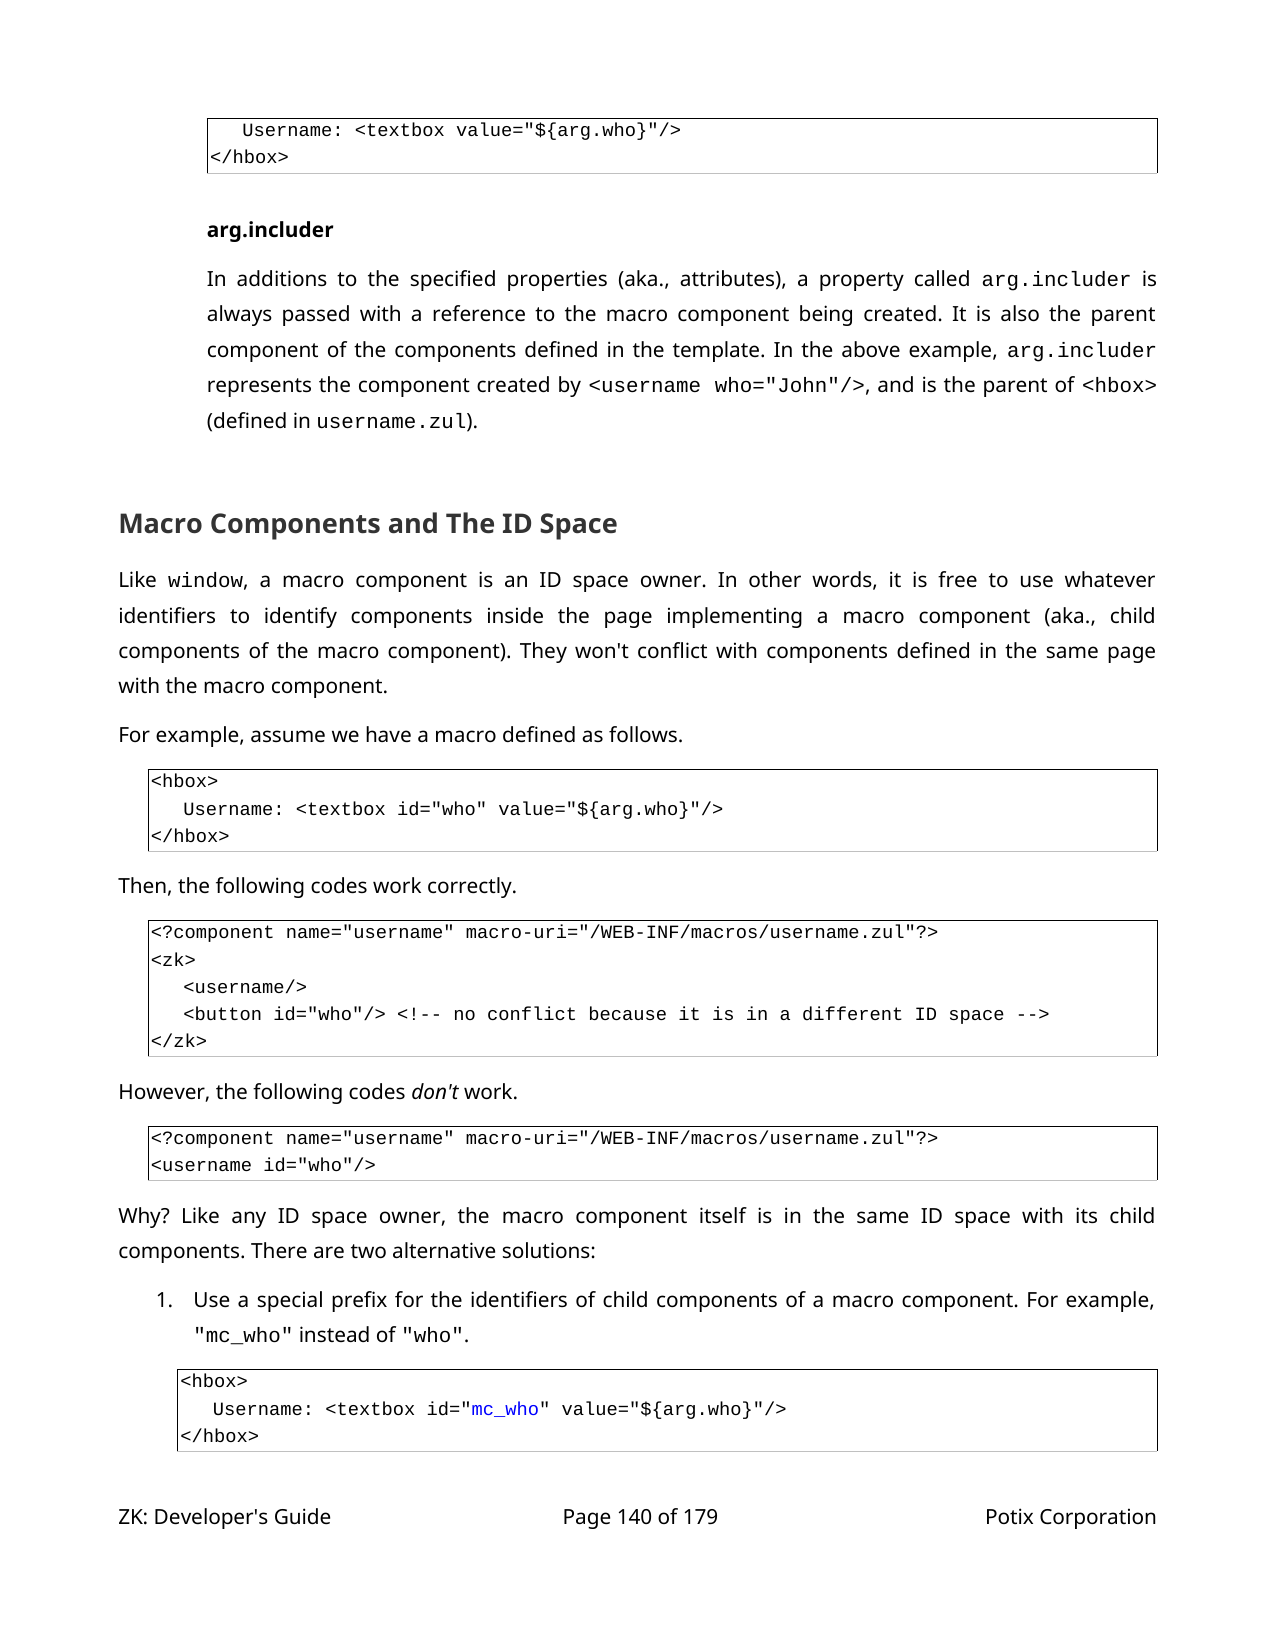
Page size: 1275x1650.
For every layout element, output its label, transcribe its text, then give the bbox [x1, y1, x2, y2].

text In additions to the specified properties (aka., attributes), a property called arg.includer is always passed with a reference to the macro component being created. It is also the parent component of the components defined in the template. In the above example, arg.includer represents the component created by <username who="John"/>, and is the parent of <hbox> (defined in username.zul). [207, 264, 1157, 434]
text Like window, a macro component is an ID space owner. In other words, it is free to use whatever identifiers to identify components inside the page implementing a macro component (aka., child components of the macro component). They won't conflict with components defined in the same page with the macro component. [118, 566, 1157, 700]
text <hbox> [178, 1370, 1157, 1394]
text </zk> [149, 1029, 1157, 1056]
text </hbox> [178, 1424, 1157, 1451]
text <username id="who"/> [149, 1153, 1157, 1180]
text Username: <textbox value="${arg.who}"/> [208, 119, 1157, 142]
text <zk> [149, 947, 1157, 972]
list Use a special prefix for the identifiers of child components of a macro component. For example, "mc_who" instead of "who". [156, 1285, 1157, 1349]
text Then, the following codes work correctly. [118, 871, 1157, 900]
text <?component name="username" macro-uri="/WEB-INF/macros/username.zul"?> [149, 921, 1157, 944]
text <username/> [149, 975, 1157, 999]
subtitle Macro Components and The ID Space [118, 505, 1157, 542]
text Username: <textbox id="mc_who" value="${arg.who}"/> [178, 1397, 1157, 1421]
text <button id="who"/> <!-- no conflict because it is in a different ID space --> [149, 1002, 1157, 1026]
text <hbox> [149, 770, 1157, 793]
text Username: <textbox id="who" value="${arg.who}"/> [149, 796, 1157, 821]
text </hbox> [149, 823, 1157, 851]
text </hbox> [208, 145, 1157, 173]
text <?component name="username" macro-uri="/WEB-INF/macros/username.zul"?> [149, 1127, 1157, 1150]
subtitle arg.includer [207, 215, 1157, 243]
text For example, assume we have a macro defined as follows. [118, 720, 1157, 748]
text Why? Like any ID space owner, the macro component itself is in the same ID space with its child components. There are two alternative solutions: [118, 1201, 1157, 1264]
text However, the following codes don't work. [118, 1077, 1157, 1105]
